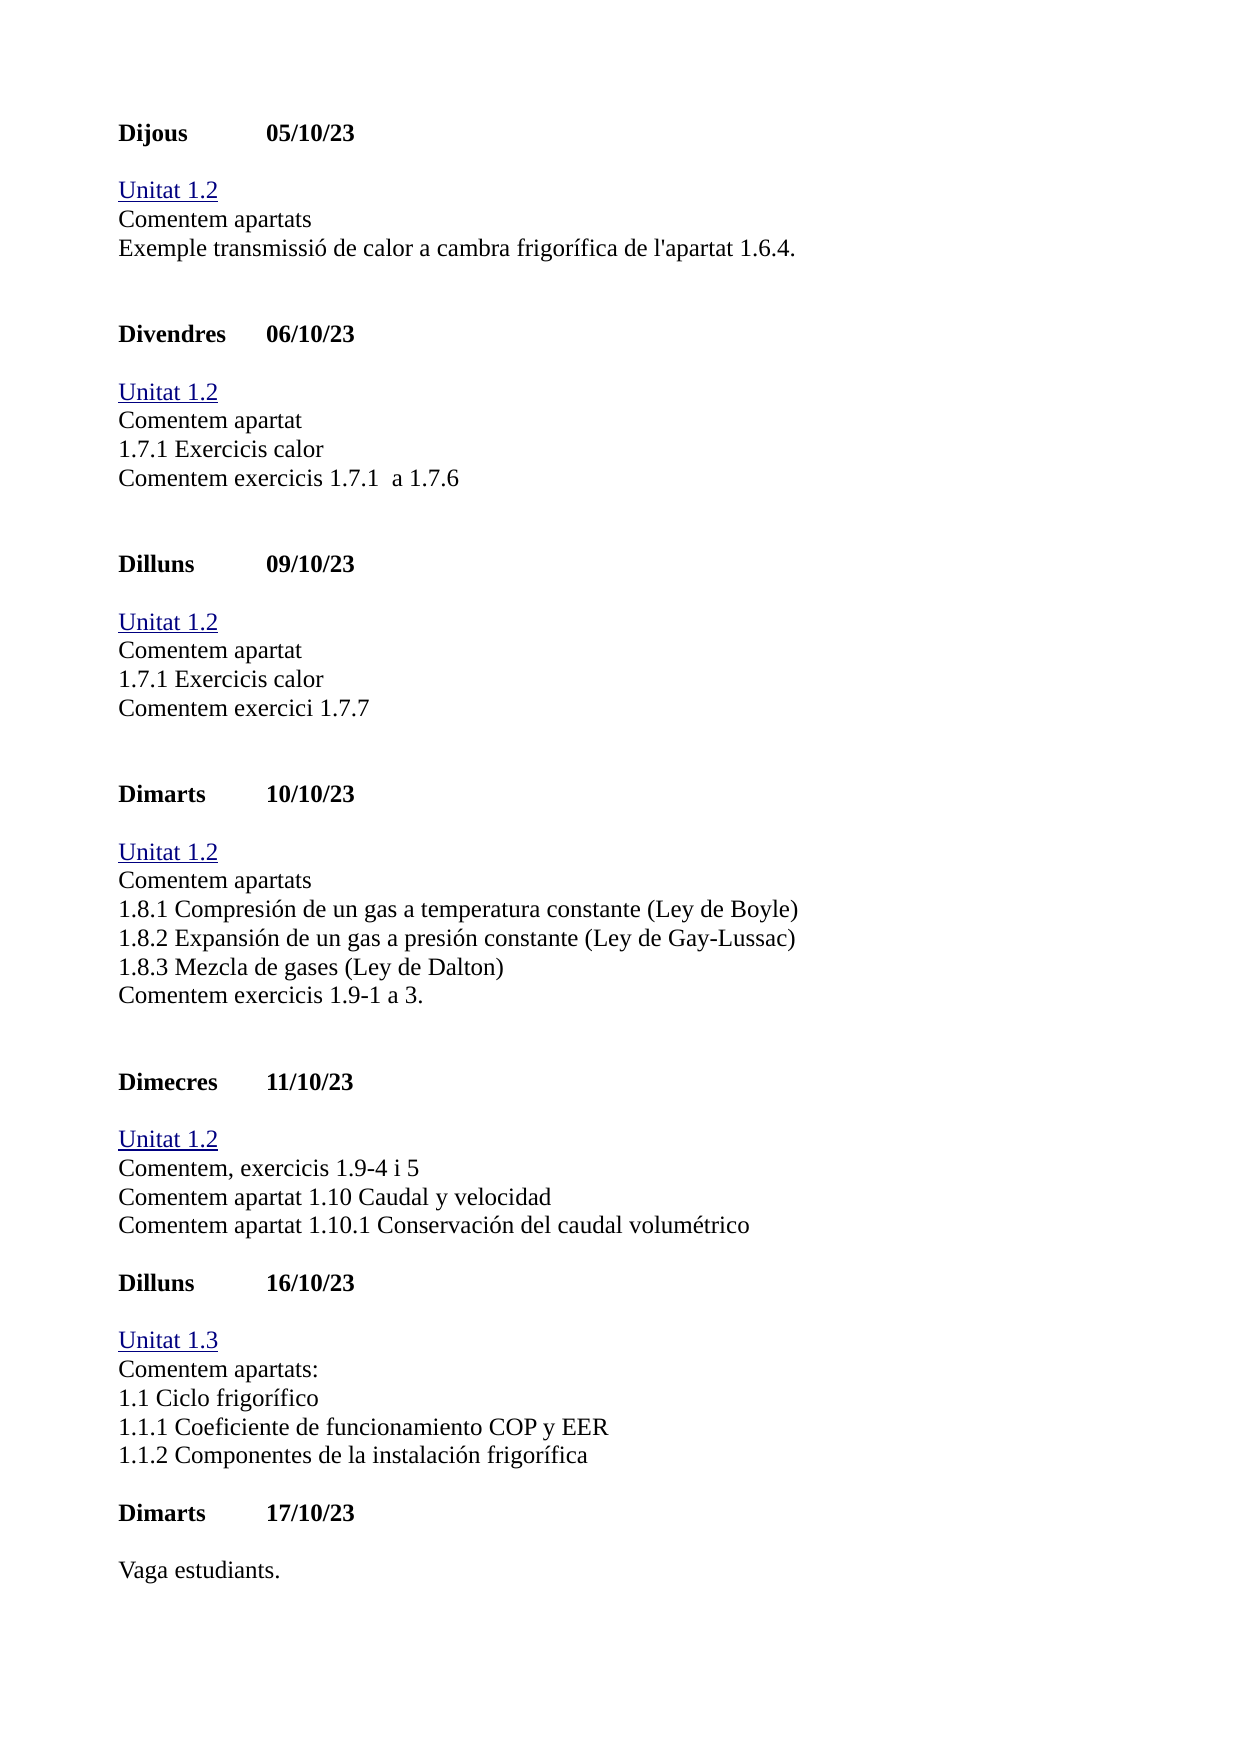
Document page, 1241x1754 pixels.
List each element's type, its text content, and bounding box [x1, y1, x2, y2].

text 1.8.2 Expansión de un gas a presión constante (Ley de Gay-Lussac) [118, 923, 1122, 952]
text Comentem exercicis 1.9-1 a 3. [118, 981, 1122, 1009]
text Comentem apartat 1.10 Caudal y velocidad [118, 1182, 1122, 1211]
text Comentem, exercicis 1.9-4 i 5 [118, 1153, 1122, 1182]
text Unitat 1.2 [118, 377, 1122, 406]
text 1.8.1 Compresión de un gas a temperatura constante (Ley de Boyle) [118, 894, 1122, 923]
text Comentem apartat 1.10.1 Conservación del caudal volumétrico [118, 1211, 1122, 1239]
text 1.8.3 Mezcla de gases (Ley de Dalton) [118, 952, 1122, 981]
text Comentem exercicis 1.7.1 a 1.7.6 [118, 463, 1122, 492]
text Vaga estudiants. [118, 1556, 1122, 1584]
text Unitat 1.2 [118, 837, 1122, 866]
text Unitat 1.2 [118, 607, 1122, 636]
text 1.1 Ciclo frigorífico [118, 1383, 1122, 1412]
text Comentem apartats [118, 866, 1122, 894]
text Dilluns 09/10/23 [118, 549, 1122, 578]
text Dijous 05/10/23 [118, 118, 1122, 147]
text Comentem exercici 1.7.7 [118, 693, 1122, 722]
text Unitat 1.2 [118, 176, 1122, 204]
text 1.7.1 Exercicis calor [118, 664, 1122, 693]
text Comentem apartats [118, 204, 1122, 233]
text Divendres 06/10/23 [118, 319, 1122, 348]
text Unitat 1.2 [118, 1124, 1122, 1153]
text 1.1.1 Coeficiente de funcionamiento COP y EER [118, 1412, 1122, 1441]
text Unitat 1.3 [118, 1326, 1122, 1354]
text 1.1.2 Componentes de la instalación frigorífica [118, 1441, 1122, 1469]
text Exemple transmissió de calor a cambra frigorífica de l'apartat 1.6.4. [118, 233, 1122, 262]
text Dilluns 16/10/23 [118, 1268, 1122, 1297]
text 1.7.1 Exercicis calor [118, 434, 1122, 463]
text Dimarts 10/10/23 [118, 779, 1122, 808]
text Dimarts 17/10/23 [118, 1498, 1122, 1527]
text Comentem apartats: [118, 1354, 1122, 1383]
text Comentem apartat [118, 406, 1122, 434]
text Dimecres 11/10/23 [118, 1067, 1122, 1096]
text Comentem apartat [118, 636, 1122, 664]
